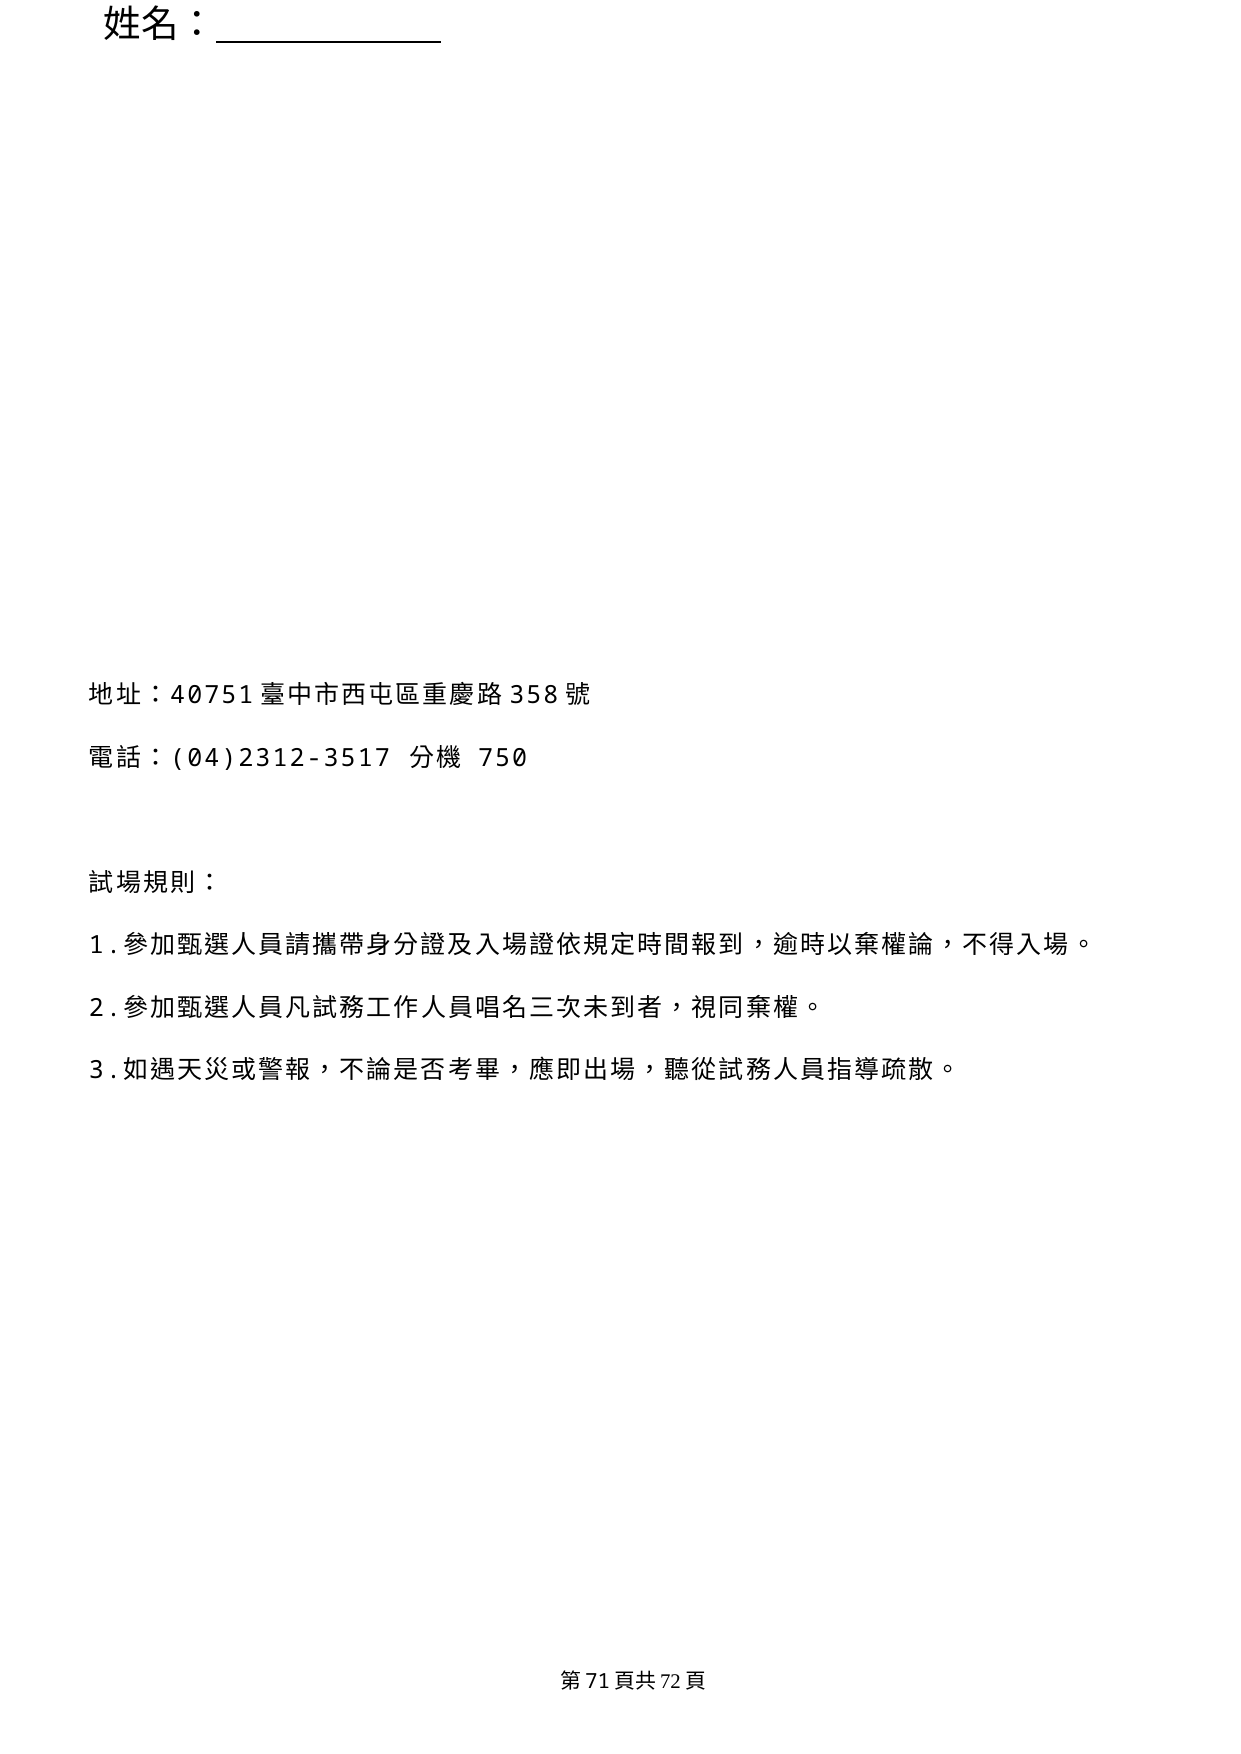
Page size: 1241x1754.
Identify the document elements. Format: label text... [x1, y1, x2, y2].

text 電話：(04)2312-3517 分機 750 [89, 713, 1152, 776]
text 2.參加甄選人員凡試務工作人員唱名三次未到者，視同棄權。 [89, 963, 1152, 1026]
text 地址：40751臺中市西屯區重慶路358號 [89, 651, 1152, 713]
text 1.參加甄選人員請攜帶身分證及入場證依規定時間報到，逾時以棄權論，不得入場。 [89, 901, 1152, 963]
text 試場規則： [89, 838, 1152, 901]
text 3.如遇天災或警報，不論是否考畢，應即出場，聽從試務人員指導疏散。 [89, 1026, 1152, 1088]
